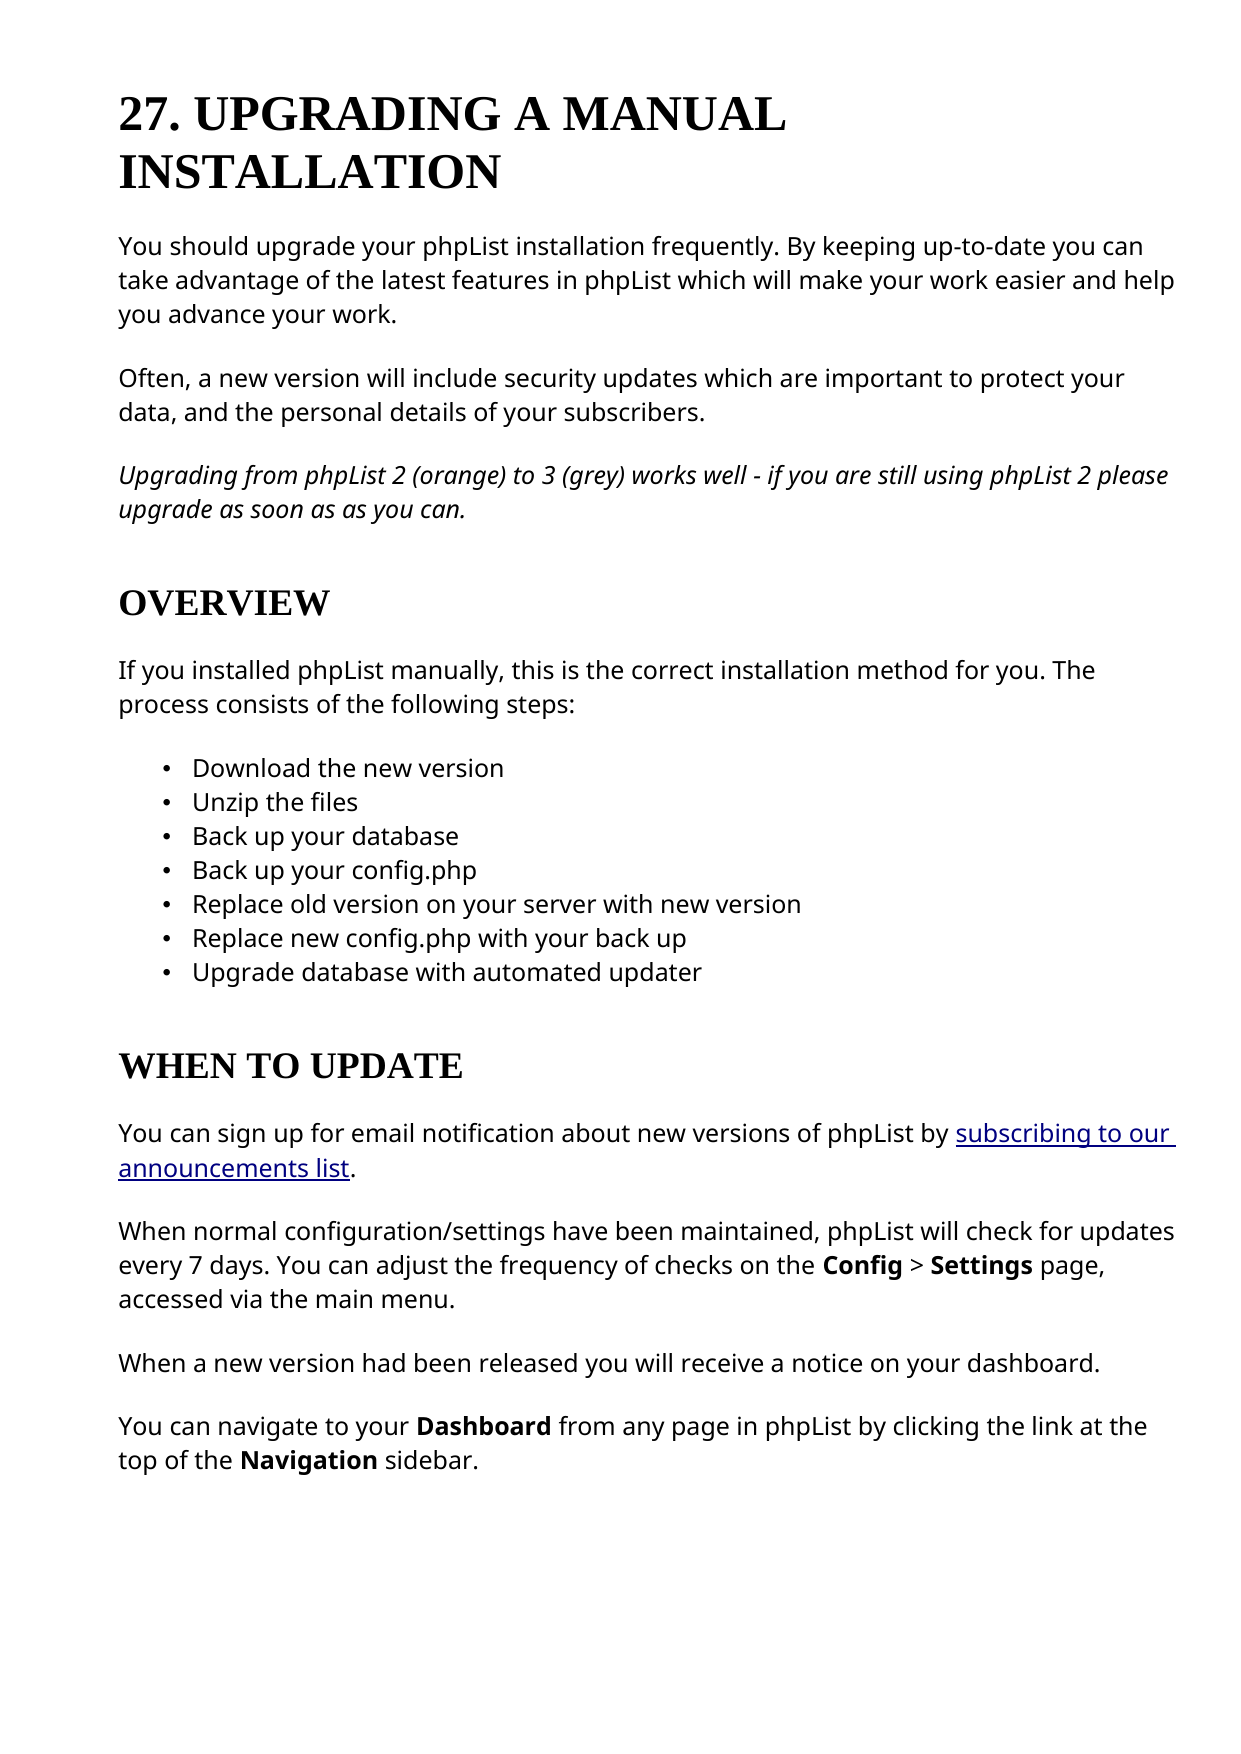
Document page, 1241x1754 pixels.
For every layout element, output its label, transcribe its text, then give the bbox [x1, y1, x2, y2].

list Replace old version on your server with new version [162, 887, 1181, 921]
list Upgrade database with automated updater [162, 955, 1181, 989]
list Unzip the files [162, 785, 1181, 819]
text Often, a new version will include security updates which are important to protect your data, and the personal details of your subscribers. [118, 360, 1181, 428]
text When normal configuration/settings have been maintained, phpList will check for updates every 7 days. You can adjust the frequency of checks on the Config > Settings page, accessed via the main menu. [118, 1214, 1181, 1316]
list Back up your config.php [162, 853, 1181, 887]
list Replace new config.php with your back up [162, 921, 1181, 955]
list Download the new version [162, 751, 1181, 785]
text You can navigate to your Dashboard from any page in phpList by clicking the link at the top of the Navigation sidebar. [118, 1409, 1181, 1477]
text Upgrading from phpList 2 (orange) to 3 (grey) works well - if you are still using phpList 2 please upgrade as soon as as you can. [118, 458, 1181, 526]
subtitle Overview [118, 580, 1181, 623]
subtitle When to update [118, 1043, 1181, 1087]
text When a new version had been released you will receive a notice on your dashboard. [118, 1345, 1181, 1379]
list Back up your database [162, 819, 1181, 853]
subtitle 27. Upgrading a manual installation [118, 84, 1181, 199]
text You should upgrade your phpList installation frequently. By keeping up-to-date you can take advantage of the latest features in phpList which will make your work easier and help you advance your work. [118, 228, 1181, 331]
text You can sign up for email notification about new versions of phpList by subscribing to our announcements list. [118, 1116, 1181, 1184]
text If you installed phpList manually, this is the correct installation method for you. The process consists of the following steps: [118, 653, 1181, 721]
